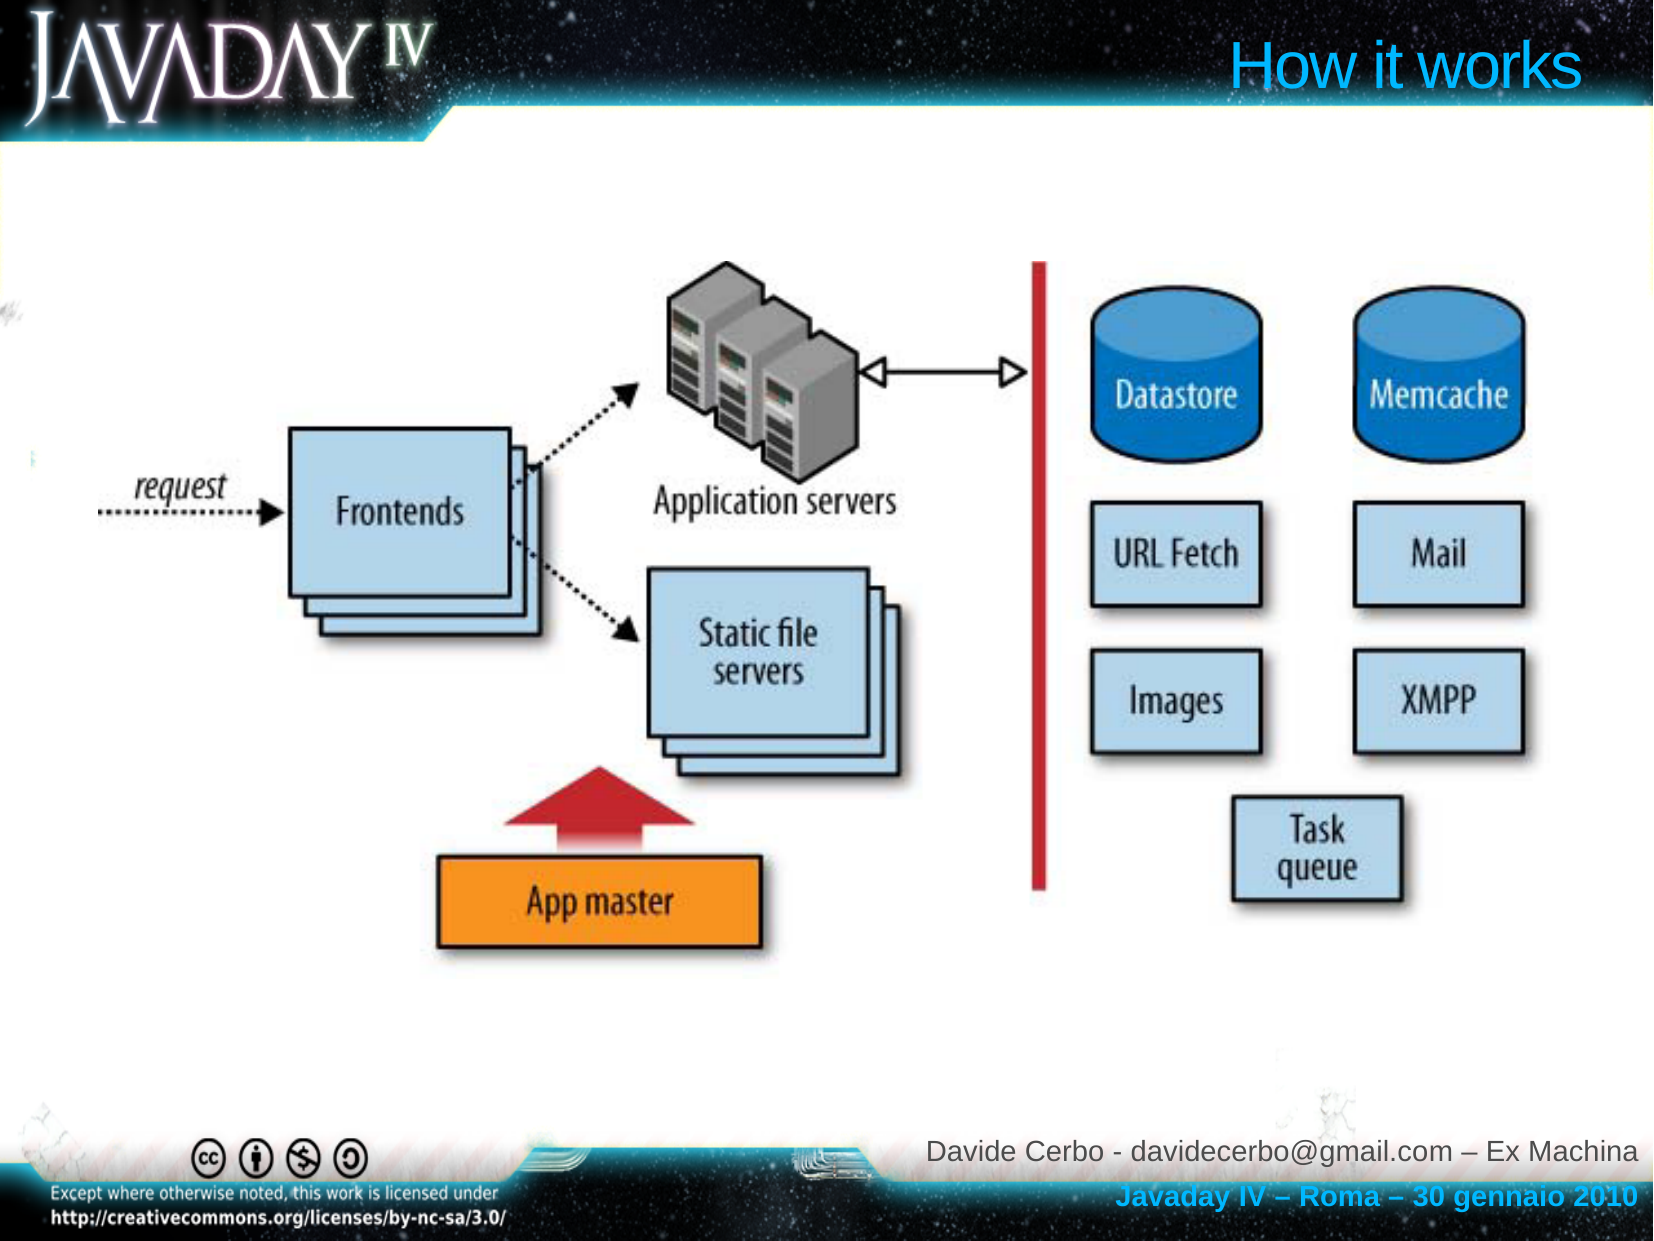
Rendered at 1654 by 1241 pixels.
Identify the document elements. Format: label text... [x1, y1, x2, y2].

picture [0, 0, 1653, 1241]
title How it works [108, 0, 1585, 169]
